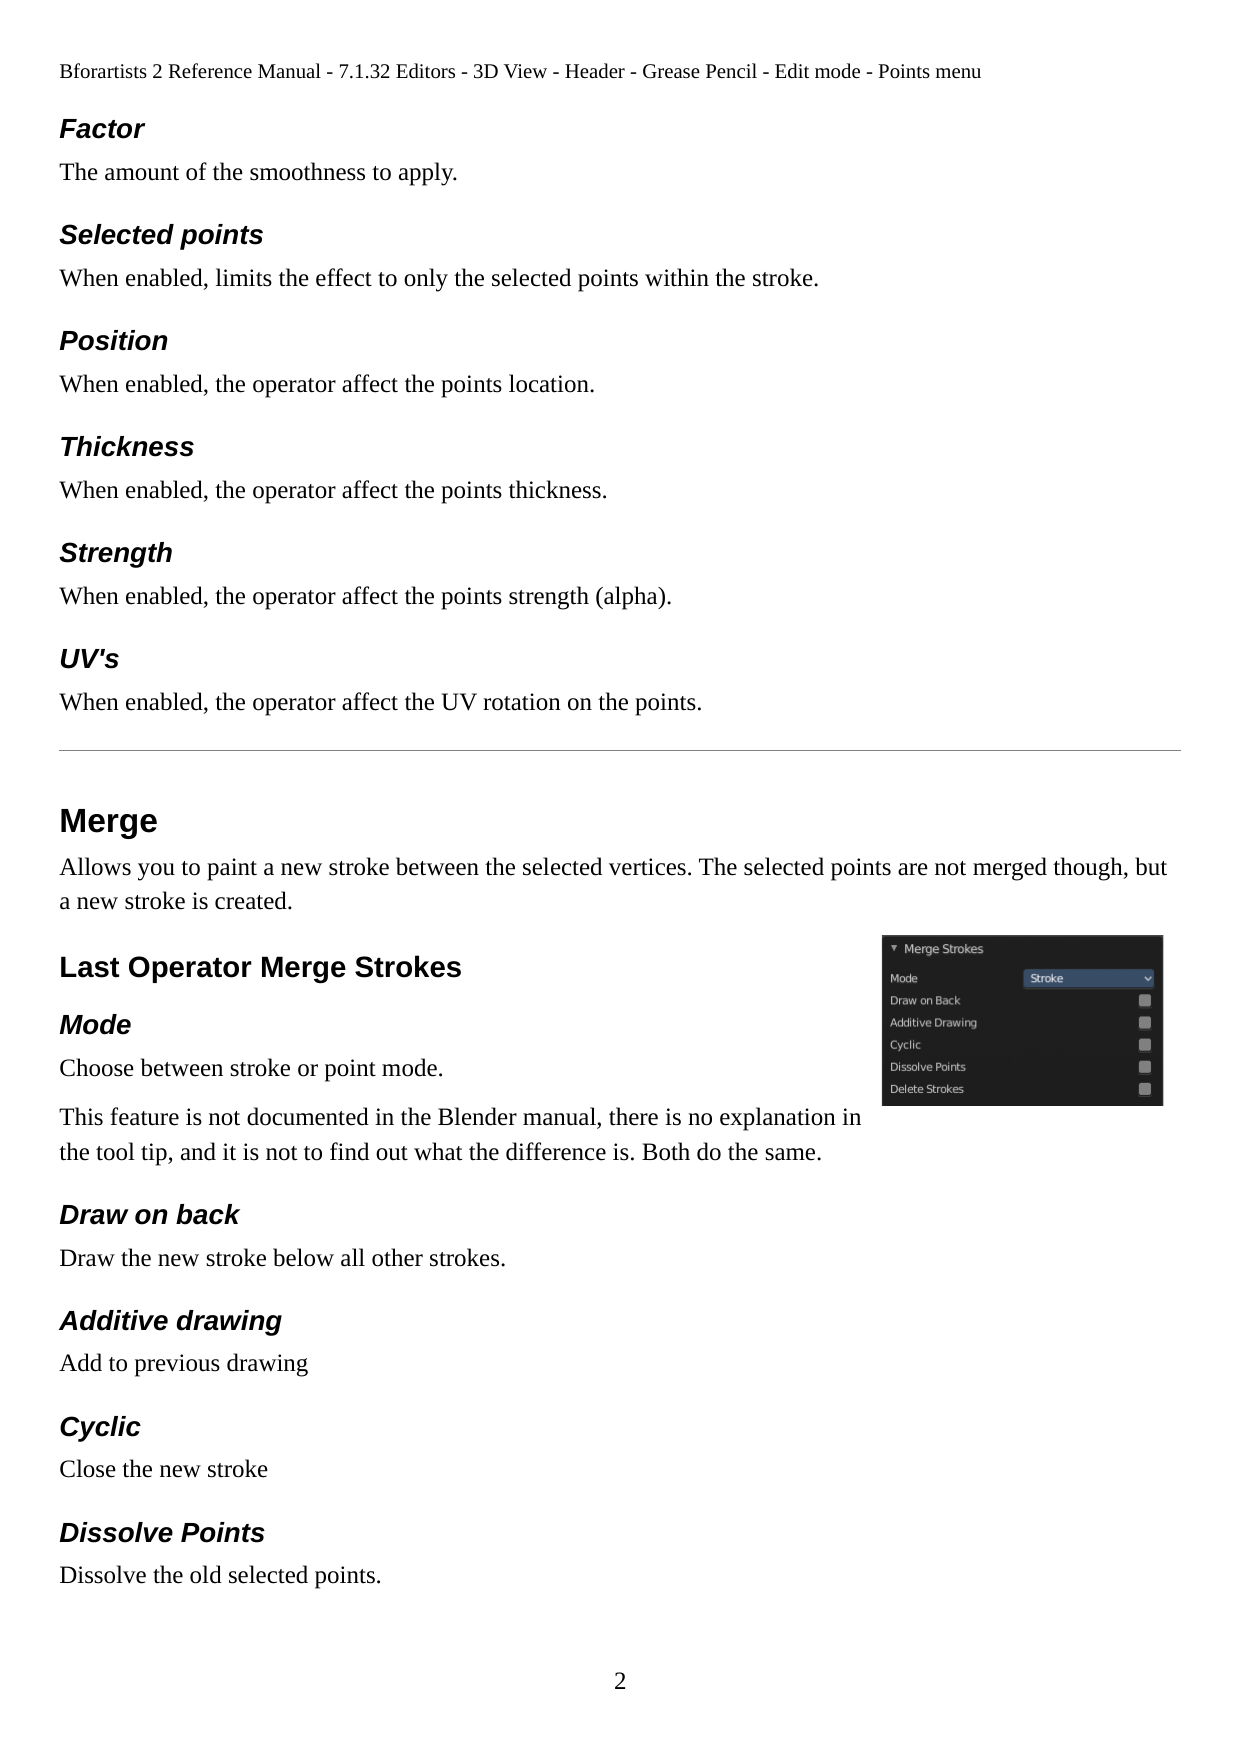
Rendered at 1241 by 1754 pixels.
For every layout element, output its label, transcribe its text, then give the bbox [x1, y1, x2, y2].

picture [881, 935, 1164, 1106]
subtitle Position [59, 324, 1181, 356]
text Dissolve the old selected points. [59, 1560, 1181, 1589]
text Close the new stroke [59, 1454, 1181, 1483]
subtitle Factor [59, 113, 1181, 144]
subtitle Additive drawing [59, 1304, 1181, 1336]
text Add to previous drawing [59, 1348, 1181, 1377]
subtitle Selected points [59, 218, 1181, 250]
text When enabled, the operator affect the points strength (alpha). [59, 581, 1181, 609]
subtitle Last Operator Merge Strokes [59, 950, 881, 984]
subtitle [1164, 1009, 1181, 1041]
subtitle Merge [59, 801, 1181, 839]
subtitle UV's [59, 642, 1181, 674]
subtitle Mode [59, 1009, 881, 1041]
subtitle Cyclic [59, 1410, 1181, 1442]
subtitle Thickness [59, 430, 1181, 462]
text When enabled, limits the effect to only the selected points within the stroke. [59, 263, 1181, 292]
subtitle Strength [59, 536, 1181, 568]
text Draw the new stroke below all other strokes. [59, 1243, 1181, 1271]
text When enabled, the operator affect the points thickness. [59, 475, 1181, 503]
subtitle [1164, 950, 1181, 984]
text When enabled, the operator affect the points location. [59, 369, 1181, 398]
text When enabled, the operator affect the UV rotation on the points. [59, 687, 1181, 715]
text Choose between stroke or point mode. [59, 1053, 881, 1082]
text Allows you to paint a new stroke between the selected vertices. The selected points are not merged though, but a new stroke is created. [59, 852, 1181, 915]
subtitle Draw on back [59, 1198, 1181, 1230]
text The amount of the smoothness to apply. [59, 157, 1181, 186]
text This feature is not documented in the Blender manual, there is no explanation in the tool tip, and it is not to find out what the difference is. Both do the same. [59, 1102, 1181, 1165]
subtitle Dissolve Points [59, 1516, 1181, 1548]
